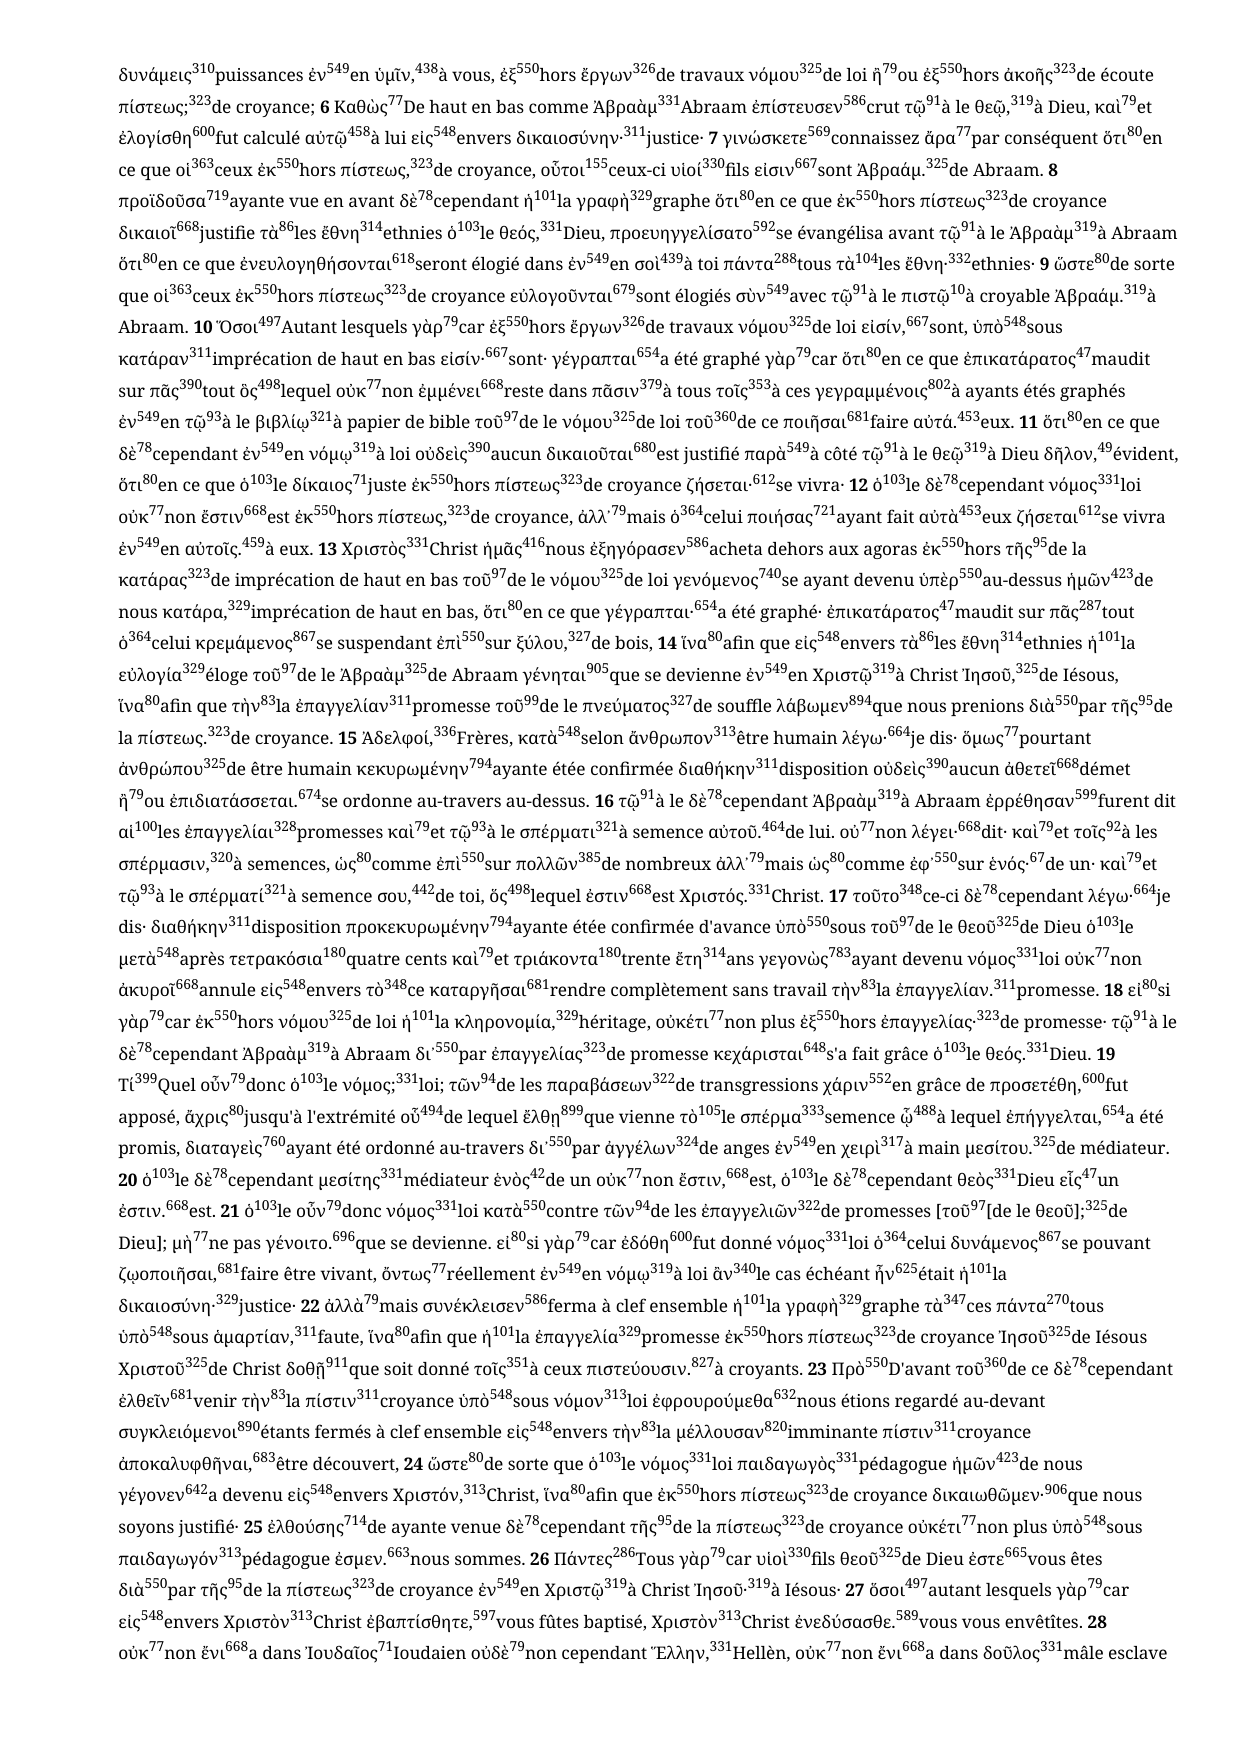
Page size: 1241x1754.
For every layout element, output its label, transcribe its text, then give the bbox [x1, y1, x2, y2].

text 1 Ὦ340O ἀνόητοι26inintelligents Γαλάται,336Galates, τίς410quel ὑμᾶς436vous ἐβάσκανεν,586jeta mauvais oeil, οἷς485à lesquels κατ᾽548selon ὀφθαλμοὺς312yeux Ἰησοῦς331Iésous Χριστὸς331Christ προεγράφη600fut graphé d'avance ἐσταυρωμένος;813ayant été crucifié; 2 τοῦτο348ce-ci μόνον77seulement θέλω664je veux μαθεῖν681apprendre ἀφ᾽550au loin ὑμῶν·441de vous· ἐξ550hors ἔργων326de travaux νόμου325de loi τὸ87le πνεῦμα315souffle ἐλάβετε583vous prîtes ἢ79ou ἐξ550hors ἀκοῆς323de écoute πίστεως;323de croyance; 3 οὕτως77ainsi ἀνόητοί46inintelligents ἐστε,665vous êtes, ἐναρξάμενοι739se ayants originés dedans πνεύματι321à souffle νῦν77maintenant σαρκὶ317à chair ἐπιτελεῖσθε;671vous vous achevez au-dessus; 4 τοσαῦτα347tants ἐπάθετε583vous souffrîtes εἰκῇ;77sans cause; εἴ80si γε340du moins καὶ77aussi εἰκῇ.77sans cause. 5 ὁ364celui οὖν79donc ἐπιχορηγῶν840fournissant comme chorège au dessus ὑμῖν438à vous τὸ87le πνεῦμα315souffle καὶ79et ἐνεργῶν840énergisant δυνάμεις310puissances ἐν549en ὑμῖν,438à vous, ἐξ550hors ἔργων326de travaux νόμου325de loi ἢ79ou ἐξ550hors ἀκοῆς323de écoute πίστεως;323de croyance; 6 Καθὼς77De haut en bas comme Ἀβραὰμ331Abraam ἐπίστευσεν586crut τῷ91à le θεῷ,319à Dieu, καὶ79et ἐλογίσθη600fut calculé αὐτῷ458à lui εἰς548envers δικαιοσύνην·311justice· 7 γινώσκετε569connaissez ἄρα77par conséquent ὅτι80en ce que οἱ363ceux ἐκ550hors πίστεως,323de croyance, οὗτοι155ceux-ci υἱοί330fils εἰσιν667sont Ἀβραάμ.325de Abraam. 8 προϊδοῦσα719ayante vue en avant δὲ78cependant ἡ101la γραφὴ329graphe ὅτι80en ce que ἐκ550hors πίστεως323de croyance δικαιοῖ668justifie τὰ86les ἔθνη314ethnies ὁ103le θεός,331Dieu, προευηγγελίσατο592se évangélisa avant τῷ91à le Ἀβραὰμ319à Abraam ὅτι80en ce que ἐνευλογηθήσονται618seront élogié dans ἐν549en σοὶ439à toi πάντα288tous τὰ104les ἔθνη·332ethnies· 9 ὥστε80de sorte que οἱ363ceux ἐκ550hors πίστεως323de croyance εὐλογοῦνται679sont élogiés σὺν549avec τῷ91à le πιστῷ10à croyable Ἀβραάμ.319à Abraam. 10 Ὅσοι497Autant lesquels γὰρ79car ἐξ550hors ἔργων326de travaux νόμου325de loi εἰσίν,667sont, ὑπὸ548sous κατάραν311imprécation de haut en bas εἰσίν·667sont· γέγραπται654a été graphé γὰρ79car ὅτι80en ce que ἐπικατάρατος47maudit sur πᾶς390tout ὃς498lequel οὐκ77non ἐμμένει668reste dans πᾶσιν379à tous τοῖς353à ces γεγραμμένοις802à ayants étés graphés ἐν549en τῷ93à le βιβλίῳ321à papier de bible τοῦ97de le νόμου325de loi τοῦ360de ce ποιῆσαι681faire αὐτά.453eux. 11 ὅτι80en ce que δὲ78cependant ἐν549en νόμῳ319à loi οὐδεὶς390aucun δικαιοῦται680est justifié παρὰ549à côté τῷ91à le θεῷ319à Dieu δῆλον,49évident, ὅτι80en ce que ὁ103le δίκαιος71juste ἐκ550hors πίστεως323de croyance ζήσεται·612se vivra· 12 ὁ103le δὲ78cependant νόμος331loi οὐκ77non ἔστιν668est ἐκ550hors πίστεως,323de croyance, ἀλλ᾽79mais ὁ364celui ποιήσας721ayant fait αὐτὰ453eux ζήσεται612se vivra ἐν549en αὐτοῖς.459à eux. 13 Χριστὸς331Christ ἡμᾶς416nous ἐξηγόρασεν586acheta dehors aux agoras ἐκ550hors τῆς95de la κατάρας323de imprécation de haut en bas τοῦ97de le νόμου325de loi γενόμενος740se ayant devenu ὑπὲρ550au-dessus ἡμῶν423de nous κατάρα,329imprécation de haut en bas, ὅτι80en ce que γέγραπται·654a été graphé· ἐπικατάρατος47maudit sur πᾶς287tout ὁ364celui κρεμάμενος867se suspendant ἐπὶ550sur ξύλου,327de bois, 14 ἵνα80afin que εἰς548envers τὰ86les ἔθνη314ethnies ἡ101la εὐλογία329éloge τοῦ97de le Ἀβραὰμ325de Abraam γένηται905que se devienne ἐν549en Χριστῷ319à Christ Ἰησοῦ,325de Iésous, ἵνα80afin que τὴν83la ἐπαγγελίαν311promesse τοῦ99de le πνεύματος327de souffle λάβωμεν894que nous prenions διὰ550par τῆς95de la πίστεως.323de croyance. 15 Ἀδελφοί,336Frères, κατὰ548selon ἄνθρωπον313être humain λέγω·664je dis· ὅμως77pourtant ἀνθρώπου325de être humain κεκυρωμένην794ayante étée confirmée διαθήκην311disposition οὐδεὶς390aucun ἀθετεῖ668démet ἢ79ou ἐπιδιατάσσεται.674se ordonne au-travers au-dessus. 16 τῷ91à le δὲ78cependant Ἀβραὰμ319à Abraam ἐρρέθησαν599furent dit αἱ100les ἐπαγγελίαι328promesses καὶ79et τῷ93à le σπέρματι321à semence αὐτοῦ.464de lui. οὐ77non λέγει·668dit· καὶ79et τοῖς92à les σπέρμασιν,320à semences, ὡς80comme ἐπὶ550sur πολλῶν385de nombreux ἀλλ᾽79mais ὡς80comme ἐφ᾽550sur ἑνός·67de un· καὶ79et τῷ93à le σπέρματί321à semence σου,442de toi, ὅς498lequel ἐστιν668est Χριστός.331Christ. 17 τοῦτο348ce-ci δὲ78cependant λέγω·664je dis· διαθήκην311disposition προκεκυρωμένην794ayante étée confirmée d'avance ὑπὸ550sous τοῦ97de le θεοῦ325de Dieu ὁ103le μετὰ548après τετρακόσια180quatre cents καὶ79et τριάκοντα180trente ἔτη314ans γεγονὼς783ayant devenu νόμος331loi οὐκ77non ἀκυροῖ668annule εἰς548envers τὸ348ce καταργῆσαι681rendre complètement sans travail τὴν83la ἐπαγγελίαν.311promesse. 18 εἰ80si γὰρ79car ἐκ550hors νόμου325de loi ἡ101la κληρονομία,329héritage, οὐκέτι77non plus ἐξ550hors ἐπαγγελίας·323de promesse· τῷ91à le δὲ78cependant Ἀβραὰμ319à Abraam δι᾽550par ἐπαγγελίας323de promesse κεχάρισται648s'a fait grâce ὁ103le θεός.331Dieu. 19 Τί399Quel οὖν79donc ὁ103le νόμος;331loi; τῶν94de les παραβάσεων322de transgressions χάριν552en grâce de προσετέθη,600fut apposé, ἄχρις80jusqu'à l'extrémité οὗ494de lequel ἔλθῃ899que vienne τὸ105le σπέρμα333semence ᾧ488à lequel ἐπήγγελται,654a été promis, διαταγεὶς760ayant été ordonné au-travers δι᾽550par ἀγγέλων324de anges ἐν549en χειρὶ317à main μεσίτου.325de médiateur. 20 ὁ103le δὲ78cependant μεσίτης331médiateur ἑνὸς42de un οὐκ77non ἔστιν,668est, ὁ103le δὲ78cependant θεὸς331Dieu εἷς47un ἐστιν.668est. 21 ὁ103le οὖν79donc νόμος331loi κατὰ550contre τῶν94de les ἐπαγγελιῶν322de promesses [τοῦ97[de le θεοῦ];325de Dieu]; μὴ77ne pas γένοιτο.696que se devienne. εἰ80si γὰρ79car ἐδόθη600fut donné νόμος331loi ὁ364celui δυνάμενος867se pouvant ζῳοποιῆσαι,681faire être vivant, ὄντως77réellement ἐν549en νόμῳ319à loi ἂν340le cas échéant ἦν625était ἡ101la δικαιοσύνη·329justice· 22 ἀλλὰ79mais συνέκλεισεν586ferma à clef ensemble ἡ101la γραφὴ329graphe τὰ347ces πάντα270tous ὑπὸ548sous ἁμαρτίαν,311faute, ἵνα80afin que ἡ101la ἐπαγγελία329promesse ἐκ550hors πίστεως323de croyance Ἰησοῦ325de Iésous Χριστοῦ325de Christ δοθῇ911que soit donné τοῖς351à ceux πιστεύουσιν.827à croyants. 23 Πρὸ550D'avant τοῦ360de ce δὲ78cependant ἐλθεῖν681venir τὴν83la πίστιν311croyance ὑπὸ548sous νόμον313loi ἐφρουρούμεθα632nous étions regardé au-devant συγκλειόμενοι890étants fermés à clef ensemble εἰς548envers τὴν83la μέλλουσαν820imminante πίστιν311croyance ἀποκαλυφθῆναι,683être découvert, 24 ὥστε80de sorte que ὁ103le νόμος331loi παιδαγωγὸς331pédagogue ἡμῶν423de nous γέγονεν642a devenu εἰς548envers Χριστόν,313Christ, ἵνα80afin que ἐκ550hors πίστεως323de croyance δικαιωθῶμεν·906que nous soyons justifié· 25 ἐλθούσης714de ayante venue δὲ78cependant τῆς95de la πίστεως323de croyance οὐκέτι77non plus ὑπὸ548sous παιδαγωγόν313pédagogue ἐσμεν.663nous sommes. 26 Πάντες286Tous γὰρ79car υἱοὶ330fils θεοῦ325de Dieu ἐστε665vous êtes διὰ550par τῆς95de la πίστεως323de croyance ἐν549en Χριστῷ319à Christ Ἰησοῦ·319à Iésous· 27 ὅσοι497autant lesquels γὰρ79car εἰς548envers Χριστὸν313Christ ἐβαπτίσθητε,597vous fûtes baptisé, Χριστὸν313Christ ἐνεδύσασθε.589vous vous envêtîtes. 28 οὐκ77non ἔνι668a dans Ἰουδαῖος71Ioudaien οὐδὲ79non cependant Ἕλλην,331Hellèn, οὐκ77non ἔνι668a dans δοῦλος331mâle esclave οὐδὲ79non cependant ἐλεύθερος,71libre, οὐκ77non ἔνι668a dans ἄρσεν73mâle καὶ79et θῆλυ·73femelle· πάντες389tous γὰρ79car ὑμεῖς447vous εἷς47un ἐστε665vous êtes ἐν549en Χριστῷ319à Christ Ἰησοῦ.319à Iésous. 29 εἰ80si δὲ78cependant ὑμεῖς447vous Χριστοῦ,325de Christ, ἄρα77par conséquent τοῦ97de le Ἀβραὰμ325de Abraam σπέρμα333semence ἐστέ,665vous êtes, κατ᾽548selon ἐπαγγελίαν311promesse κληρονόμοι.330héritiers. [118, 59, 1181, 1665]
